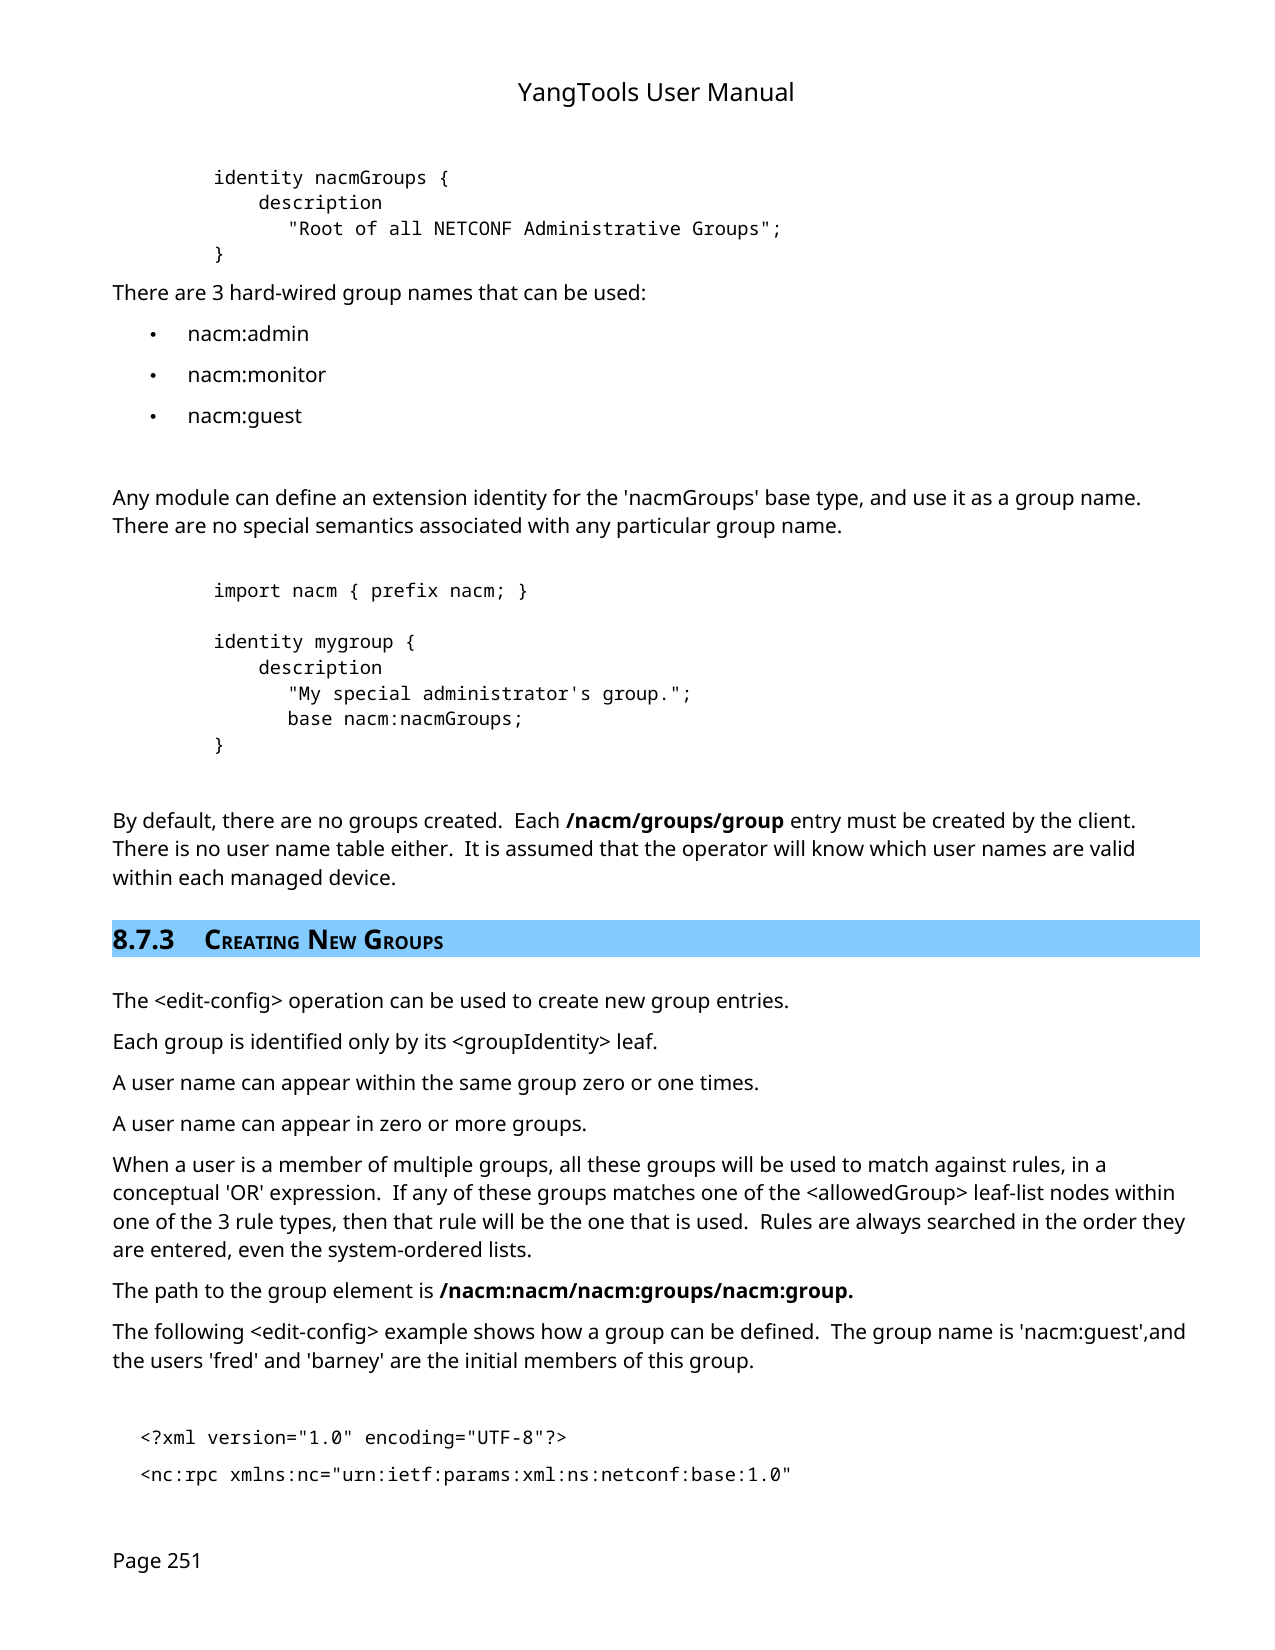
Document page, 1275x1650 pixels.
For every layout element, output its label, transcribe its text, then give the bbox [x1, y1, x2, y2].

text <nc:rpc xmlns:nc="urn:ietf:params:xml:ns:netconf:base:1.0" [139, 1462, 1200, 1487]
text A user name can appear within the same group zero or one times. [112, 1068, 1200, 1097]
text import nacm { prefix nacm; } identity mygroup { description "My special administrator's group."; base nacm:nacmGroups; } [139, 552, 1200, 756]
text Each group is identified only by its <groupIdentity> leaf. [112, 1027, 1200, 1056]
list nacm:admin [150, 319, 1200, 347]
text When a user is a member of multiple groups, all these groups will be used to match against rules, in a conceptual 'OR' expression. If any of these groups matches one of the <allowedGroup> leaf-list nodes within one of the 3 rule types, then that rule will be the one that is used. Rules are always searched in the order they are entered, even the system-ordered lists. [112, 1150, 1200, 1264]
text A user name can appear in zero or more groups. [112, 1109, 1200, 1138]
text Any module can define an extension identity for the 'nacmGroups' base type, and use it as a group name. There are no special semantics associated with any particular group name. [112, 483, 1200, 540]
text By default, there are no groups created. Each /nacm/groups/group entry must be created by the client. There is no user name table either. It is assumed that the operator will know which user names are valid within each managed device. [112, 806, 1200, 891]
text There are 3 hard-wired group names that can be used: [112, 278, 1200, 307]
list nacm:monitor [150, 360, 1200, 388]
text identity nacmGroups { description "Root of all NETCONF Administrative Groups"; } [139, 138, 1200, 266]
text The <edit-config> operation can be used to create new group entries. [112, 986, 1200, 1015]
text <?xml version="1.0" encoding="UTF-8"?> [139, 1424, 1200, 1450]
list nacm:guest [150, 401, 1200, 429]
text The following <edit-config> example shows how a group can be defined. The group name is 'nacm:guest',and the users 'fred' and 'barney' are the initial members of this group. [112, 1317, 1200, 1374]
subtitle Creating New Groups [112, 920, 1200, 957]
text The path to the group element is /nacm:nacm/nacm:groups/nacm:group. [112, 1276, 1200, 1305]
